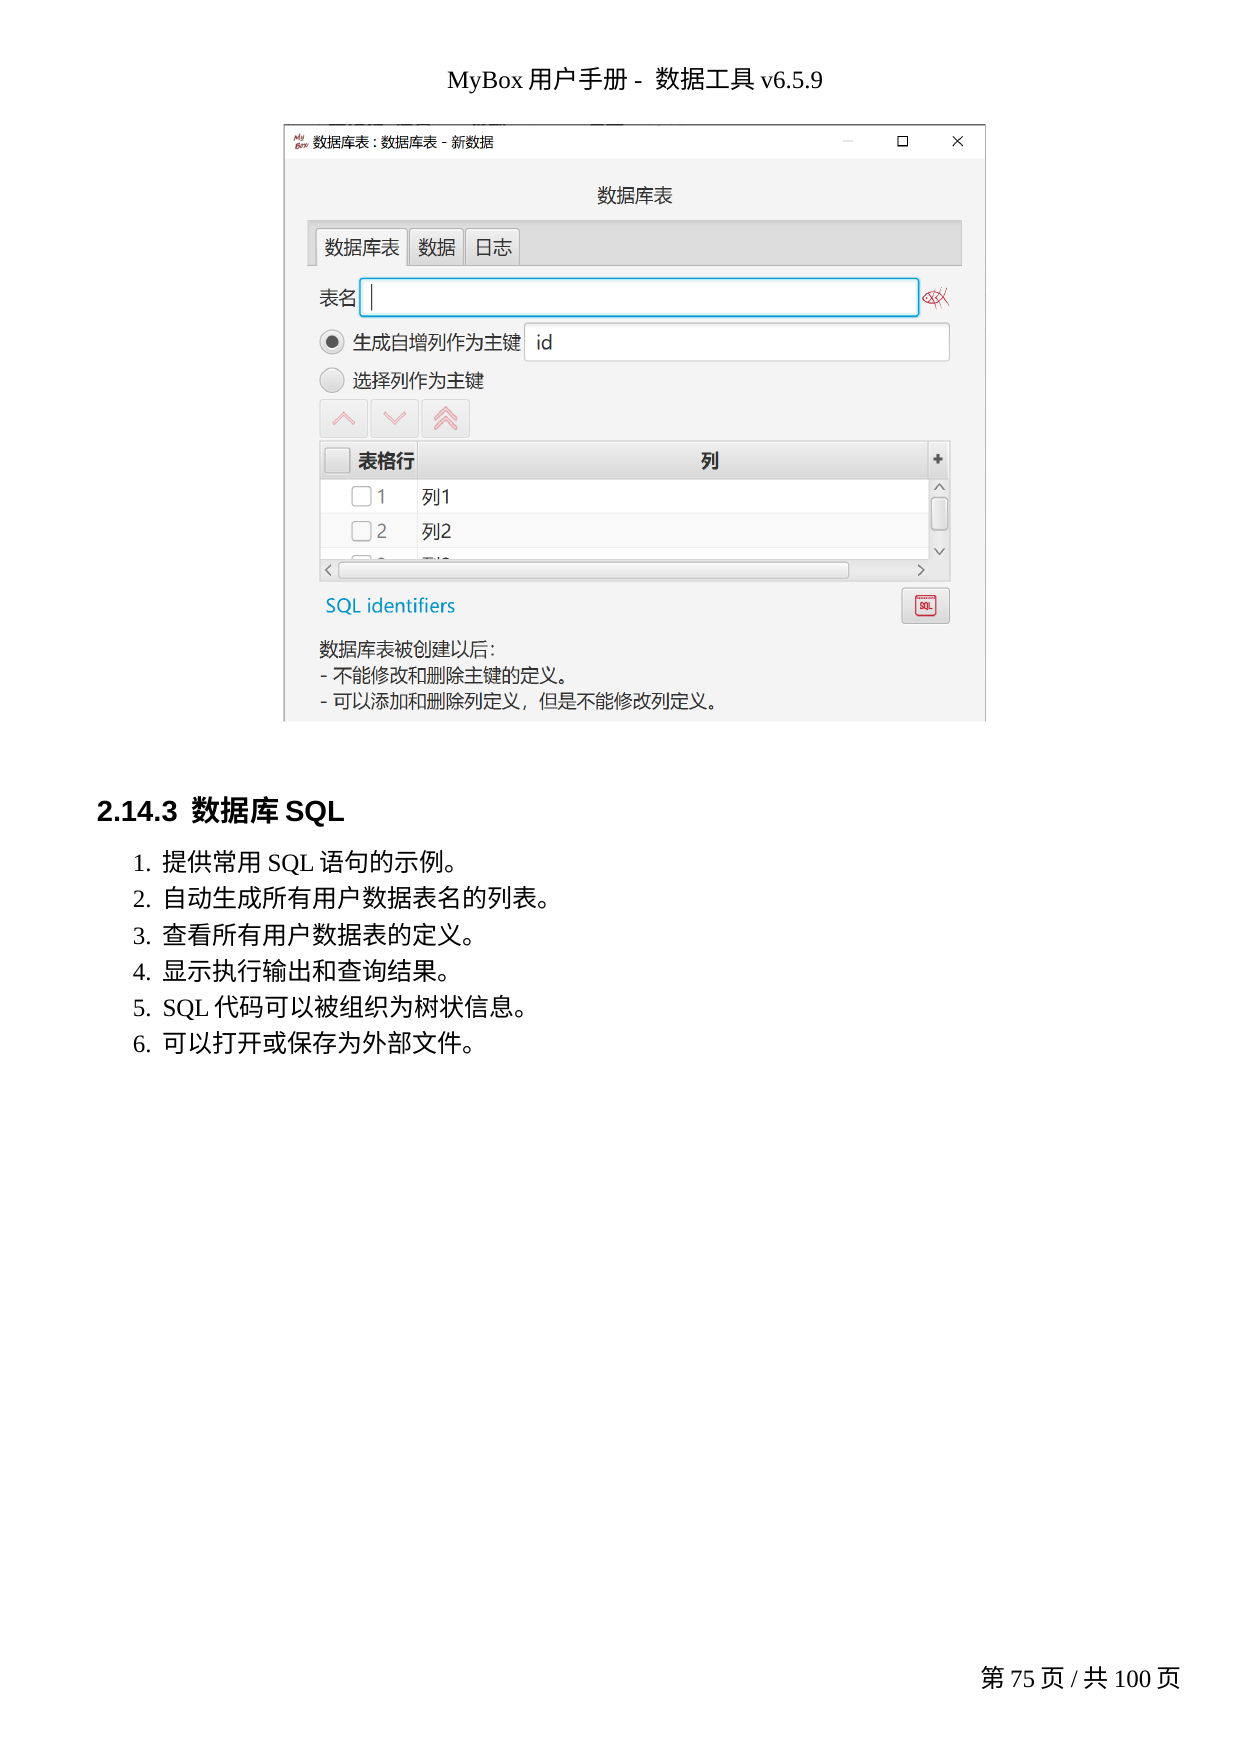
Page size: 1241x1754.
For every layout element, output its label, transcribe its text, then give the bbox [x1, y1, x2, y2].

list 自动生成所有用户数据表名的列表。 [133, 879, 1181, 915]
list 查看所有用户数据表的定义。 [133, 915, 1181, 951]
list 显示执行输出和查询结果。 [133, 951, 1181, 988]
subtitle 数据库SQL [88, 788, 1181, 830]
list SQL代码可以被组织为树状信息。 [133, 988, 1181, 1024]
list 提供常用SQL语句的示例。 [133, 843, 1181, 879]
list 可以打开或保存为外部文件。 [133, 1024, 1181, 1060]
picture [283, 124, 986, 722]
